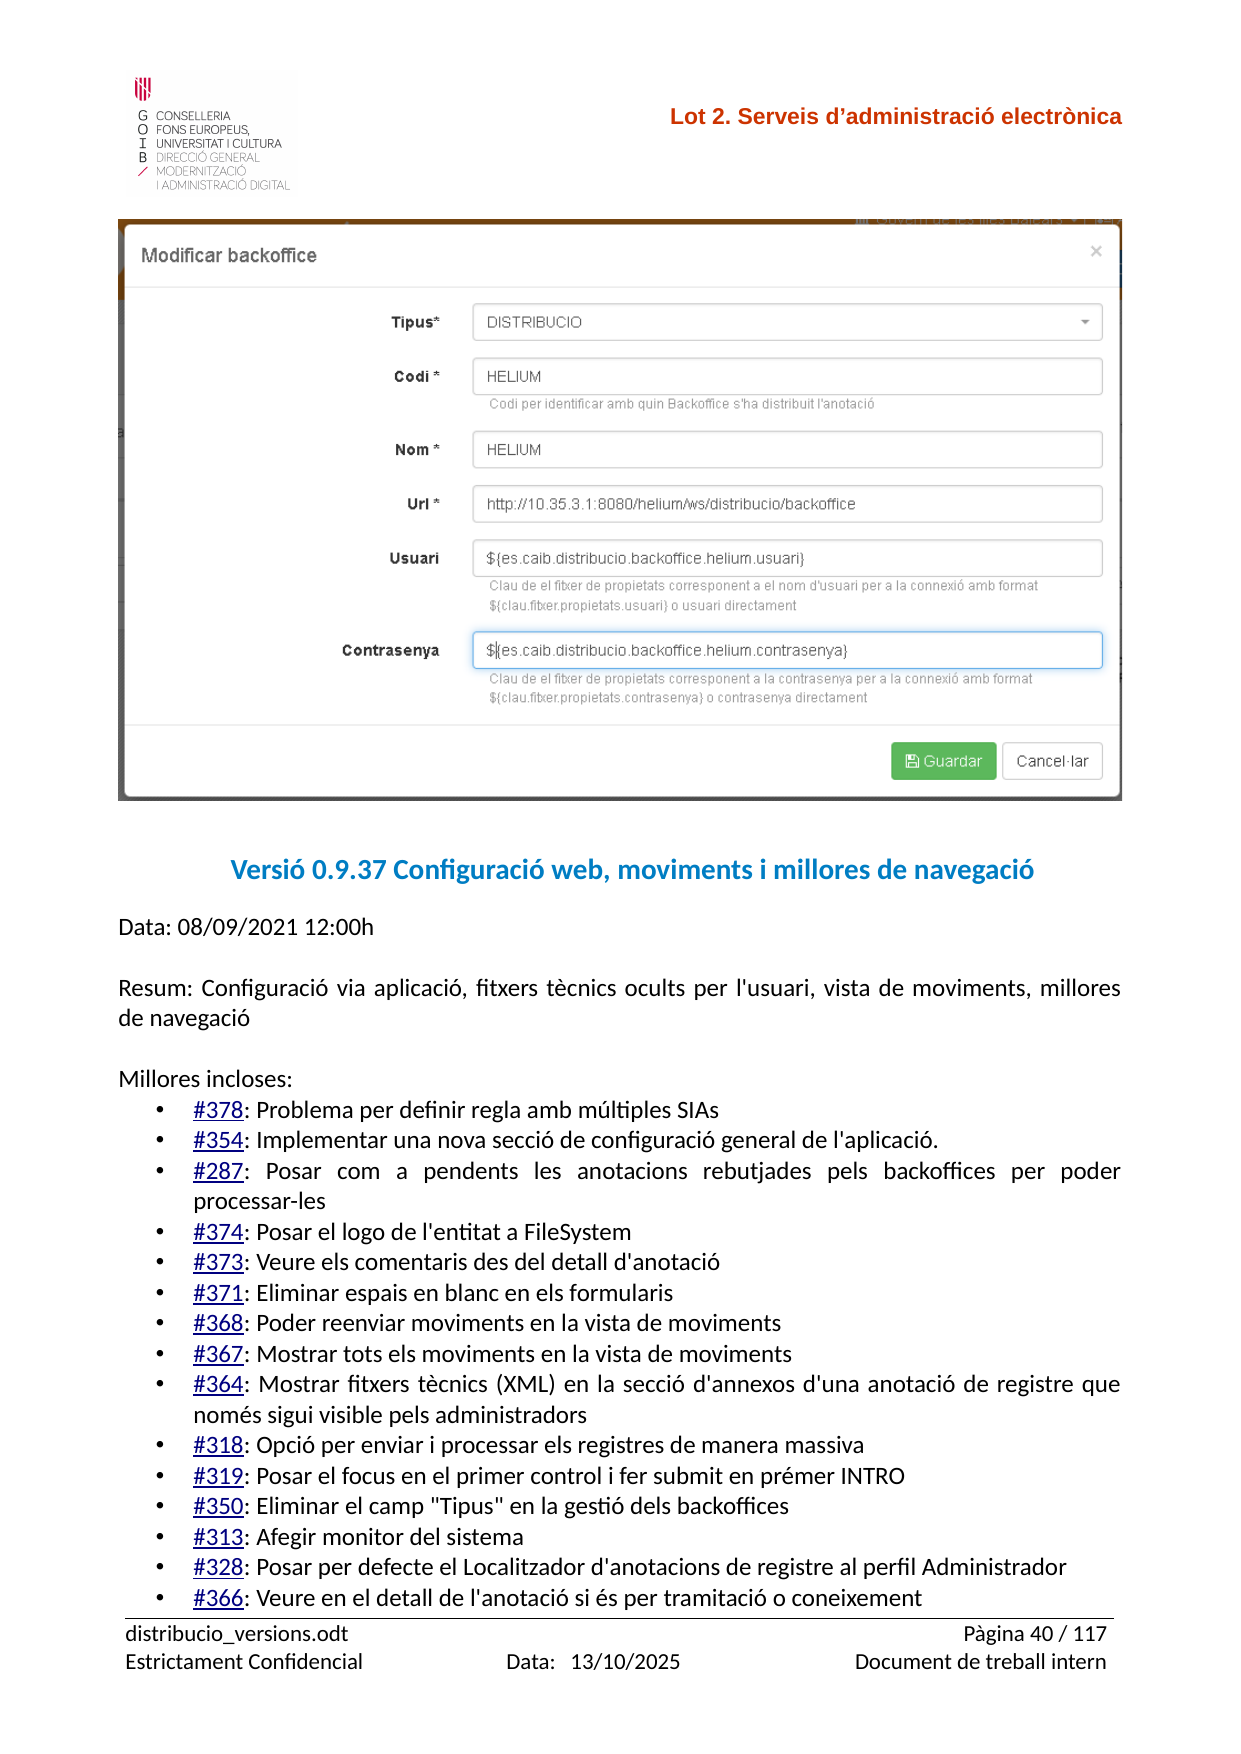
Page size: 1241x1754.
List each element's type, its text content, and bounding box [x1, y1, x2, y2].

list #368: Poder reenviar moviments en la vista de moviments [156, 1307, 1122, 1338]
list #313: Afegir monitor del sistema [156, 1521, 1122, 1552]
list #287: Posar com a pendents les anotacions rebutjades pels backoffices per poder processar-les [156, 1155, 1122, 1216]
list #328: Posar per defecte el Localitzador d'anotacions de registre al perfil Administrador [156, 1552, 1122, 1582]
list #364: Mostrar fitxers tècnics (XML) en la secció d'annexos d'una anotació de registre que només sigui visible pels administradors [156, 1368, 1122, 1429]
list #378: Problema per definir regla amb múltiples SIAs [156, 1094, 1122, 1124]
text Data: 08/09/2021 12:00h [118, 911, 1122, 941]
subtitle Versió 0.9.37 Configuració web, moviments i millores de navegació [153, 851, 1122, 887]
list #318: Opció per enviar i processar els registres de manera massiva [156, 1429, 1122, 1460]
text Resum: Configuració via aplicació, fitxers tècnics ocults per l'usuari, vista de moviments, millores de navegació [118, 972, 1122, 1033]
list #319: Posar el focus en el primer control i fer submit en prémer INTRO [156, 1460, 1122, 1491]
picture [126, 70, 299, 197]
list #373: Veure els comentaris des del detall d'anotació [156, 1246, 1122, 1277]
list #366: Veure en el detall de l'anotació si és per tramitació o coneixement [156, 1582, 1122, 1613]
text Millores incloses: [118, 1063, 1122, 1094]
list #374: Posar el logo de l'entitat a FileSystem [156, 1216, 1122, 1246]
list #367: Mostrar tots els moviments en la vista de moviments [156, 1338, 1122, 1368]
list #354: Implementar una nova secció de configuració general de l'aplicació. [156, 1124, 1122, 1155]
list #371: Eliminar espais en blanc en els formularis [156, 1277, 1122, 1307]
list #350: Eliminar el camp "Tipus" en la gestió dels backoffices [156, 1491, 1122, 1521]
picture [118, 219, 1123, 801]
